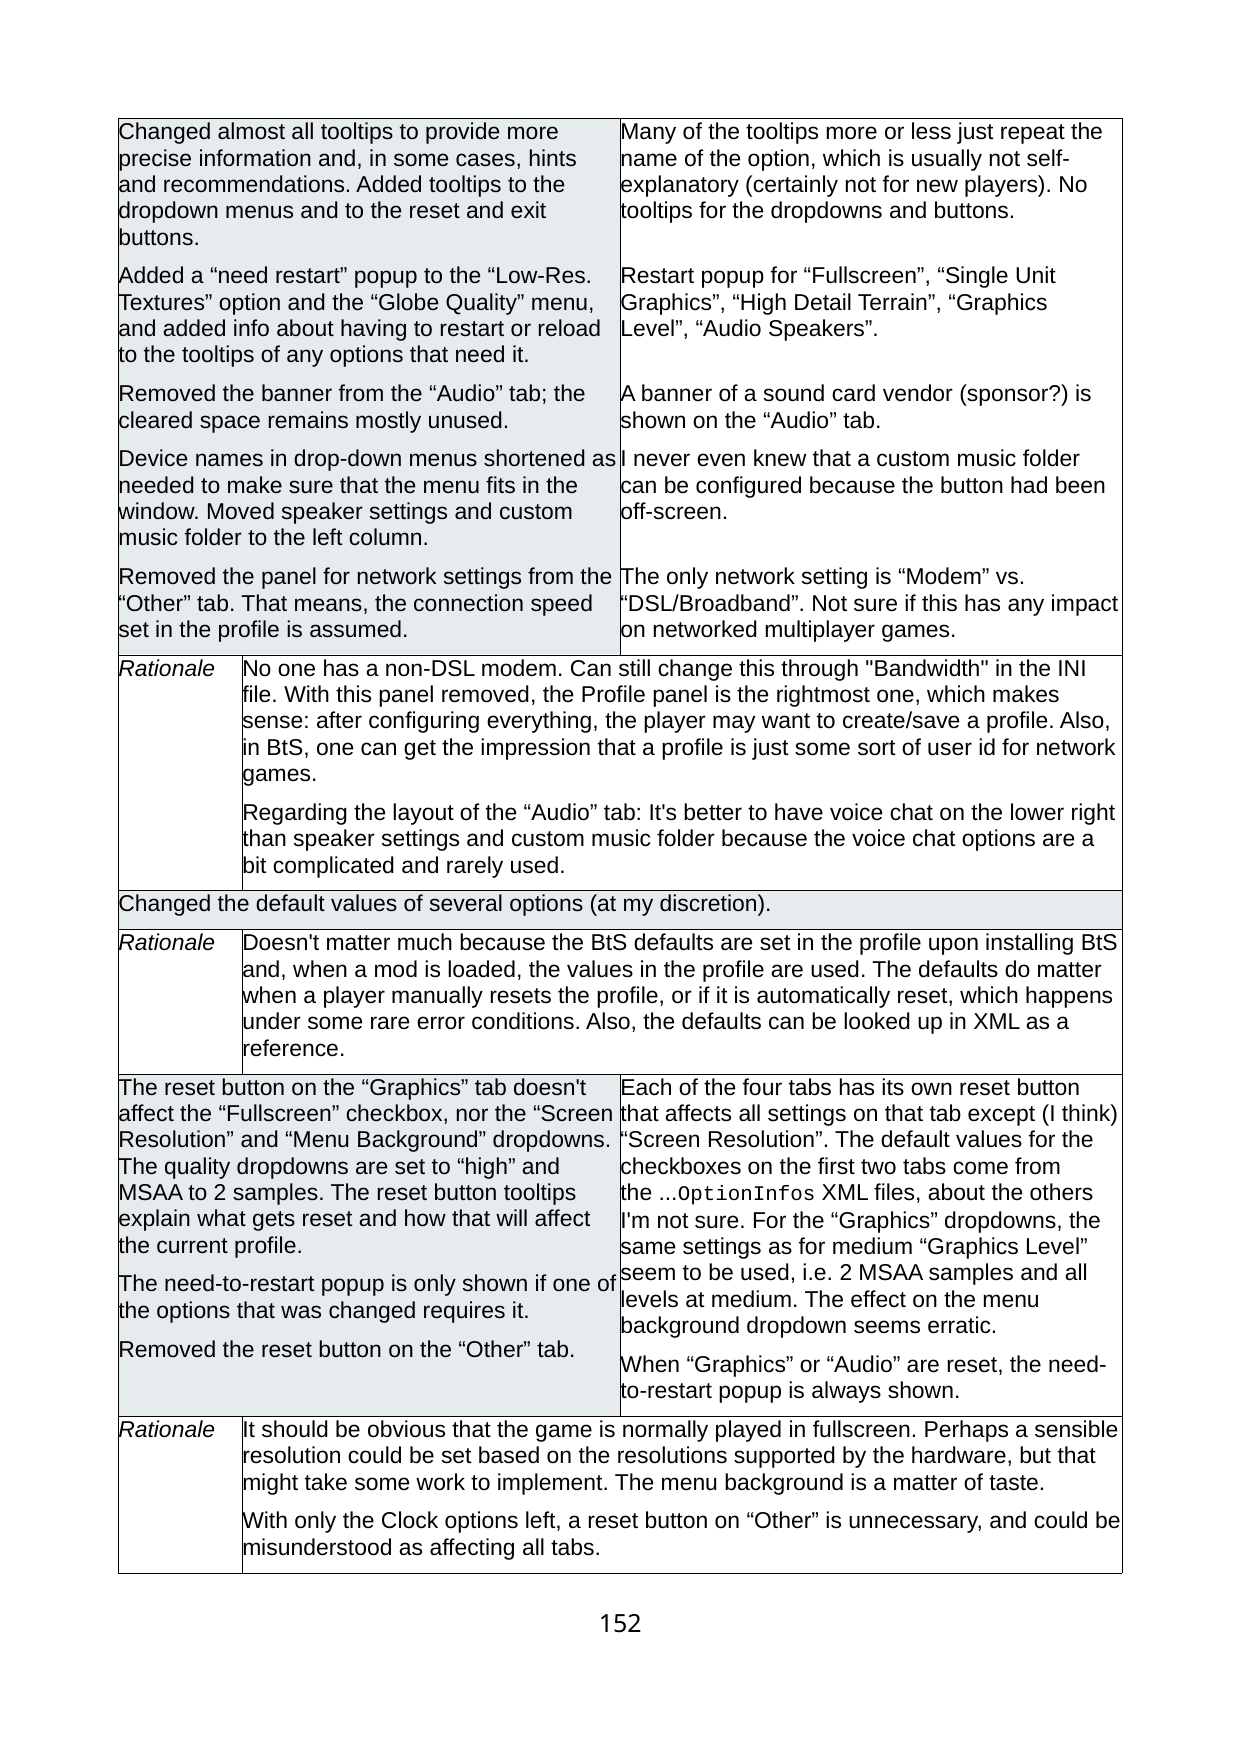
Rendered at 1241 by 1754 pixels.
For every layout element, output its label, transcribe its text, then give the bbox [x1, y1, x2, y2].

table_cell Rationale [119, 930, 242, 1073]
table_cell Changed the default values of several options (at my discretion). [119, 891, 1122, 929]
table_cell Doesn't matter much because the BtS defaults are set in the profile upon installing BtS and, when a mod is loaded, the values in the profile are used. The defaults do matter when a player manually resets the profile, or if it is automatically reset, which happens under some rare error conditions. Also, the defaults can be looked up in XML as a reference. [243, 930, 1122, 1073]
table_cell It should be obvious that the game is normally played in fullscreen. Perhaps a sensible resolution could be set based on the resolutions supported by the hardware, but that might take some work to implement. The menu background is a matter of taste. With only the Clock options left, a reset button on “Other” is unnecessary, and could be misunderstood as affecting all tabs. [243, 1417, 1122, 1573]
table_cell The reset button on the “Graphics” tab doesn't affect the “Fullscreen” checkbox, nor the “Screen Resolution” and “Menu Background” dropdowns. The quality dropdowns are set to “high” and MSAA to 2 samples. The reset button tooltips explain what gets reset and how that will affect the current profile. The need-to-restart popup is only shown if one of the options that was changed requires it. Removed the reset button on the “Other” tab. [119, 1075, 620, 1416]
table_cell Each of the four tabs has its own reset button that affects all settings on that tab except (I think) “Screen Resolution”. The default values for the checkboxes on the first two tabs come from the ...OptionInfos XML files, about the others I'm not sure. For the “Graphics” dropdowns, the same settings as for medium “Graphics Level” seem to be used, i.e. 2 MSAA samples and all levels at medium. The effect on the menu background dropdown seems erratic. When “Graphics” or “Audio” are reset, the need-to-restart popup is always shown. [621, 1075, 1122, 1416]
table_cell No one has a non-DSL modem. Can still change this through "Bandwidth" in the INI file. With this panel removed, the Profile panel is the rightmost one, which makes sense: after configuring everything, the player may want to create/save a profile. Also, in BtS, one can get the impression that a profile is just some sort of user id for network games. Regarding the layout of the “Audio” tab: It's better to have voice chat on the lower right than speaker settings and custom music folder because the voice chat options are a bit complicated and rarely used. [243, 656, 1122, 890]
table_cell Rationale [119, 1417, 242, 1573]
table_cell Rationale [119, 656, 242, 890]
table_cell Many of the tooltips more or less just repeat the name of the option, which is usually not self-explanatory (certainly not for new players). No tooltips for the dropdowns and buttons. Restart popup for “Fullscreen”, “Single Unit Graphics”, “High Detail Terrain”, “Graphics Level”, “Audio Speakers”. A banner of a sound card vendor (sponsor?) is shown on the “Audio” tab. I never even knew that a custom music folder can be configured because the button had been off-screen. The only network setting is “Modem” vs. “DSL/Broadband”. Not sure if this has any impact on networked multiplayer games. [621, 119, 1122, 654]
table_cell Changed almost all tooltips to provide more precise information and, in some cases, hints and recommendations. Added tooltips to the dropdown menus and to the reset and exit buttons. Added a “need restart” popup to the “Low-Res. Textures” option and the “Globe Quality” menu, and added info about having to restart or reload to the tooltips of any options that need it. Removed the banner from the “Audio” tab; the cleared space remains mostly unused. Device names in drop-down menus shortened as needed to make sure that the menu fits in the window. Moved speaker settings and custom music folder to the left column. Removed the panel for network settings from the “Other” tab. That means, the connection speed set in the profile is assumed. [119, 119, 620, 654]
